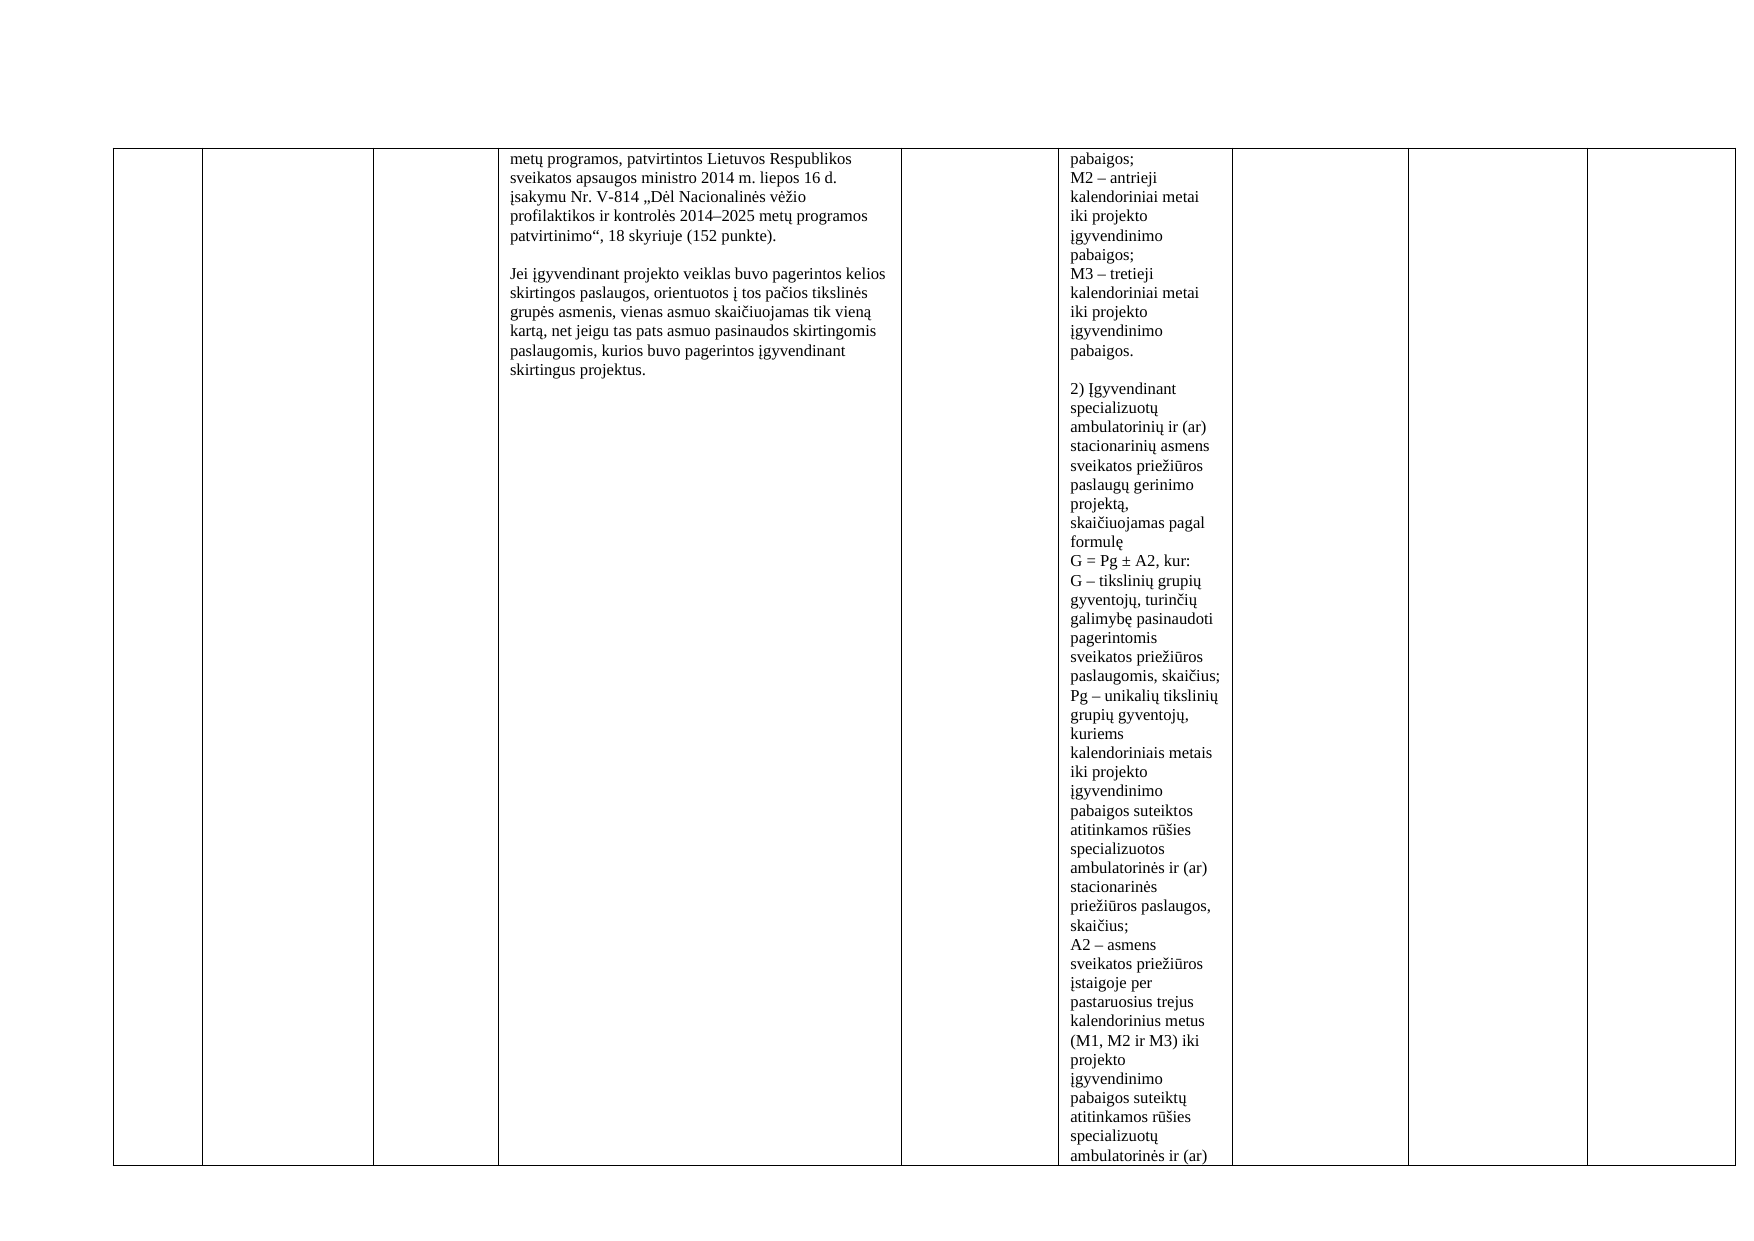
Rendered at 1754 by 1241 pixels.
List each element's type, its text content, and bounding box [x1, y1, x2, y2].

table_cell [1233, 149, 1408, 1164]
table_cell [203, 149, 373, 1164]
table_cell metų programos, patvirtintos Lietuvos Respublikos sveikatos apsaugos ministro 2014 m. liepos 16 d. įsakymu Nr. V-814 „Dėl Nacionalinės vėžio profilaktikos ir kontrolės 2014–2025 metų programos patvirtinimo“, 18 skyriuje (152 punkte). Jei įgyvendinant projekto veiklas buvo pagerintos kelios skirtingos paslaugos, orientuotos į tos pačios tikslinės grupės asmenis, vienas asmuo skaičiuojamas tik vieną kartą, net jeigu tas pats asmuo pasinaudos skirtingomis paslaugomis, kurios buvo pagerintos įgyvendinant skirtingus projektus. [499, 149, 901, 1164]
table_cell [374, 149, 498, 1164]
table_cell [1409, 149, 1587, 1164]
table_cell [902, 149, 1058, 1164]
table_cell [114, 149, 202, 1164]
table_cell pabaigos; M2 – antrieji kalendoriniai metai iki projekto įgyvendinimo pabaigos; M3 – tretieji kalendoriniai metai iki projekto įgyvendinimo pabaigos. 2) Įgyvendinant specializuotų ambulatorinių ir (ar) stacionarinių asmens sveikatos priežiūros paslaugų gerinimo projektą, skaičiuojamas pagal formulę G = Pg ± A2, kur: G – tikslinių grupių gyventojų, turinčių galimybę pasinaudoti pagerintomis sveikatos priežiūros paslaugomis, skaičius; Pg – unikalių tikslinių grupių gyventojų, kuriems kalendoriniais metais iki projekto įgyvendinimo pabaigos suteiktos atitinkamos rūšies specializuotos ambulatorinės ir (ar) stacionarinės priežiūros paslaugos, skaičius; A2 – asmens sveikatos priežiūros įstaigoje per pastaruosius trejus kalendorinius metus (M1, M2 ir M3) iki projekto įgyvendinimo pabaigos suteiktų atitinkamos rūšies specializuotų ambulatorinės ir (ar) [1059, 149, 1232, 1164]
table_cell [1588, 149, 1735, 1164]
